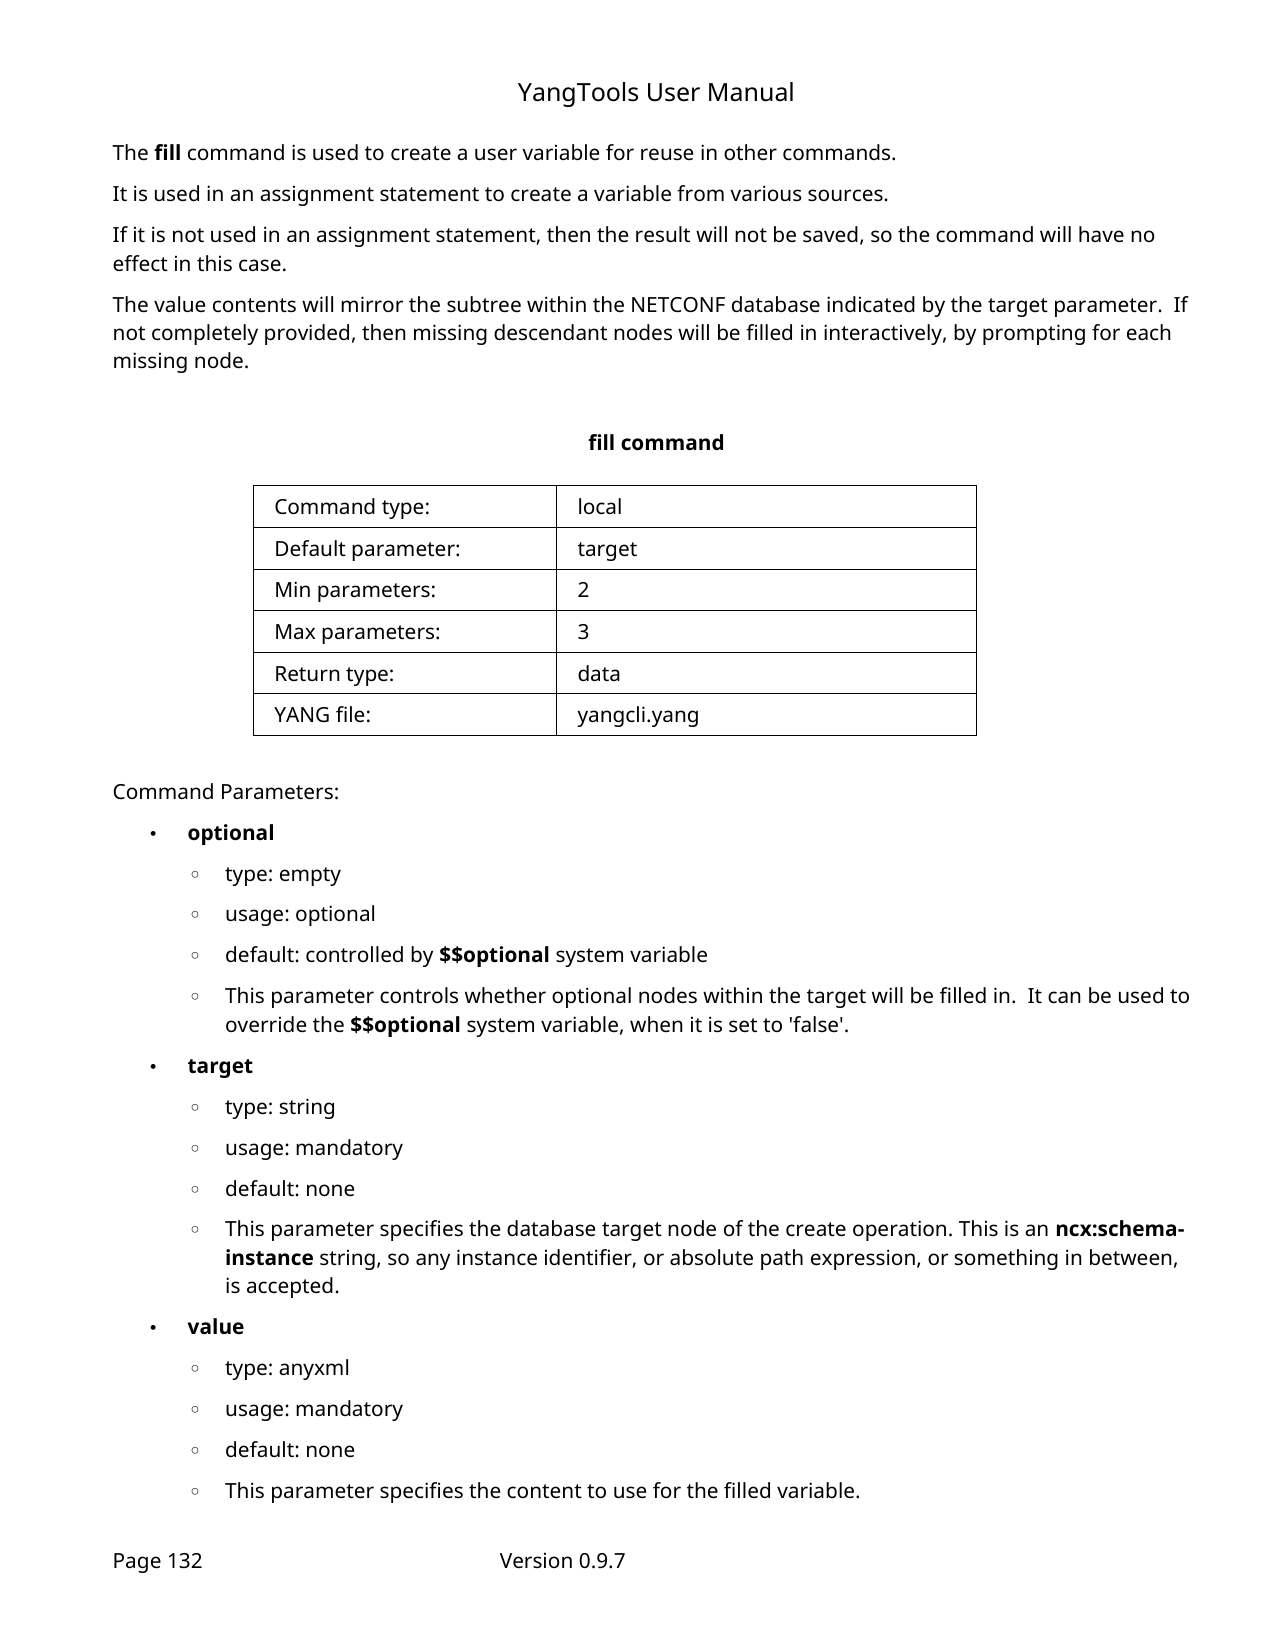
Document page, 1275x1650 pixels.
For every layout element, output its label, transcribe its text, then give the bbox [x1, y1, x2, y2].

table_cell 3 [557, 611, 976, 652]
list usage: optional [187, 899, 1200, 928]
table_cell yangcli.yang [557, 694, 976, 735]
list value [150, 1312, 1200, 1341]
table_cell Max parameters: [254, 611, 556, 652]
table_header local [557, 486, 976, 527]
subtitle fill command [127, 428, 1185, 457]
table_cell Default parameter: [254, 528, 556, 568]
list usage: mandatory [187, 1133, 1200, 1161]
list type: anyxml [187, 1353, 1200, 1382]
table_header Command type: [254, 486, 556, 527]
list This parameter specifies the database target node of the create operation. This is an ncx:schema-instance string, so any instance identifier, or absolute path expression, or something in between, is accepted. [187, 1214, 1200, 1300]
list optional [150, 818, 1200, 846]
list type: empty [187, 859, 1200, 887]
list type: string [187, 1092, 1200, 1120]
text Command Parameters: [112, 777, 1200, 805]
list target [150, 1051, 1200, 1079]
table_cell Return type: [254, 653, 556, 693]
list default: controlled by $$optional system variable [187, 941, 1200, 969]
table_cell YANG file: [254, 694, 556, 735]
list usage: mandatory [187, 1394, 1200, 1423]
text It is used in an assignment statement to create a variable from various sources. [112, 179, 1200, 208]
text If it is not used in an assignment statement, then the result will not be saved, so the command will have no effect in this case. [112, 220, 1200, 277]
text The fill command is used to create a user variable for reuse in other commands. [112, 138, 1200, 167]
list default: none [187, 1174, 1200, 1202]
list This parameter specifies the content to use for the filled variable. [187, 1476, 1200, 1504]
table_cell data [557, 653, 976, 693]
list default: none [187, 1435, 1200, 1464]
text The value contents will mirror the subtree within the NETCONF database indicated by the target parameter. If not completely provided, then missing descendant nodes will be filled in interactively, by prompting for each missing node. [112, 290, 1200, 375]
table_cell Min parameters: [254, 570, 556, 610]
list This parameter controls whether optional nodes within the target will be filled in. It can be used to override the $$optional system variable, when it is set to 'false'. [187, 981, 1200, 1038]
table_cell target [557, 528, 976, 568]
table_cell 2 [557, 570, 976, 610]
